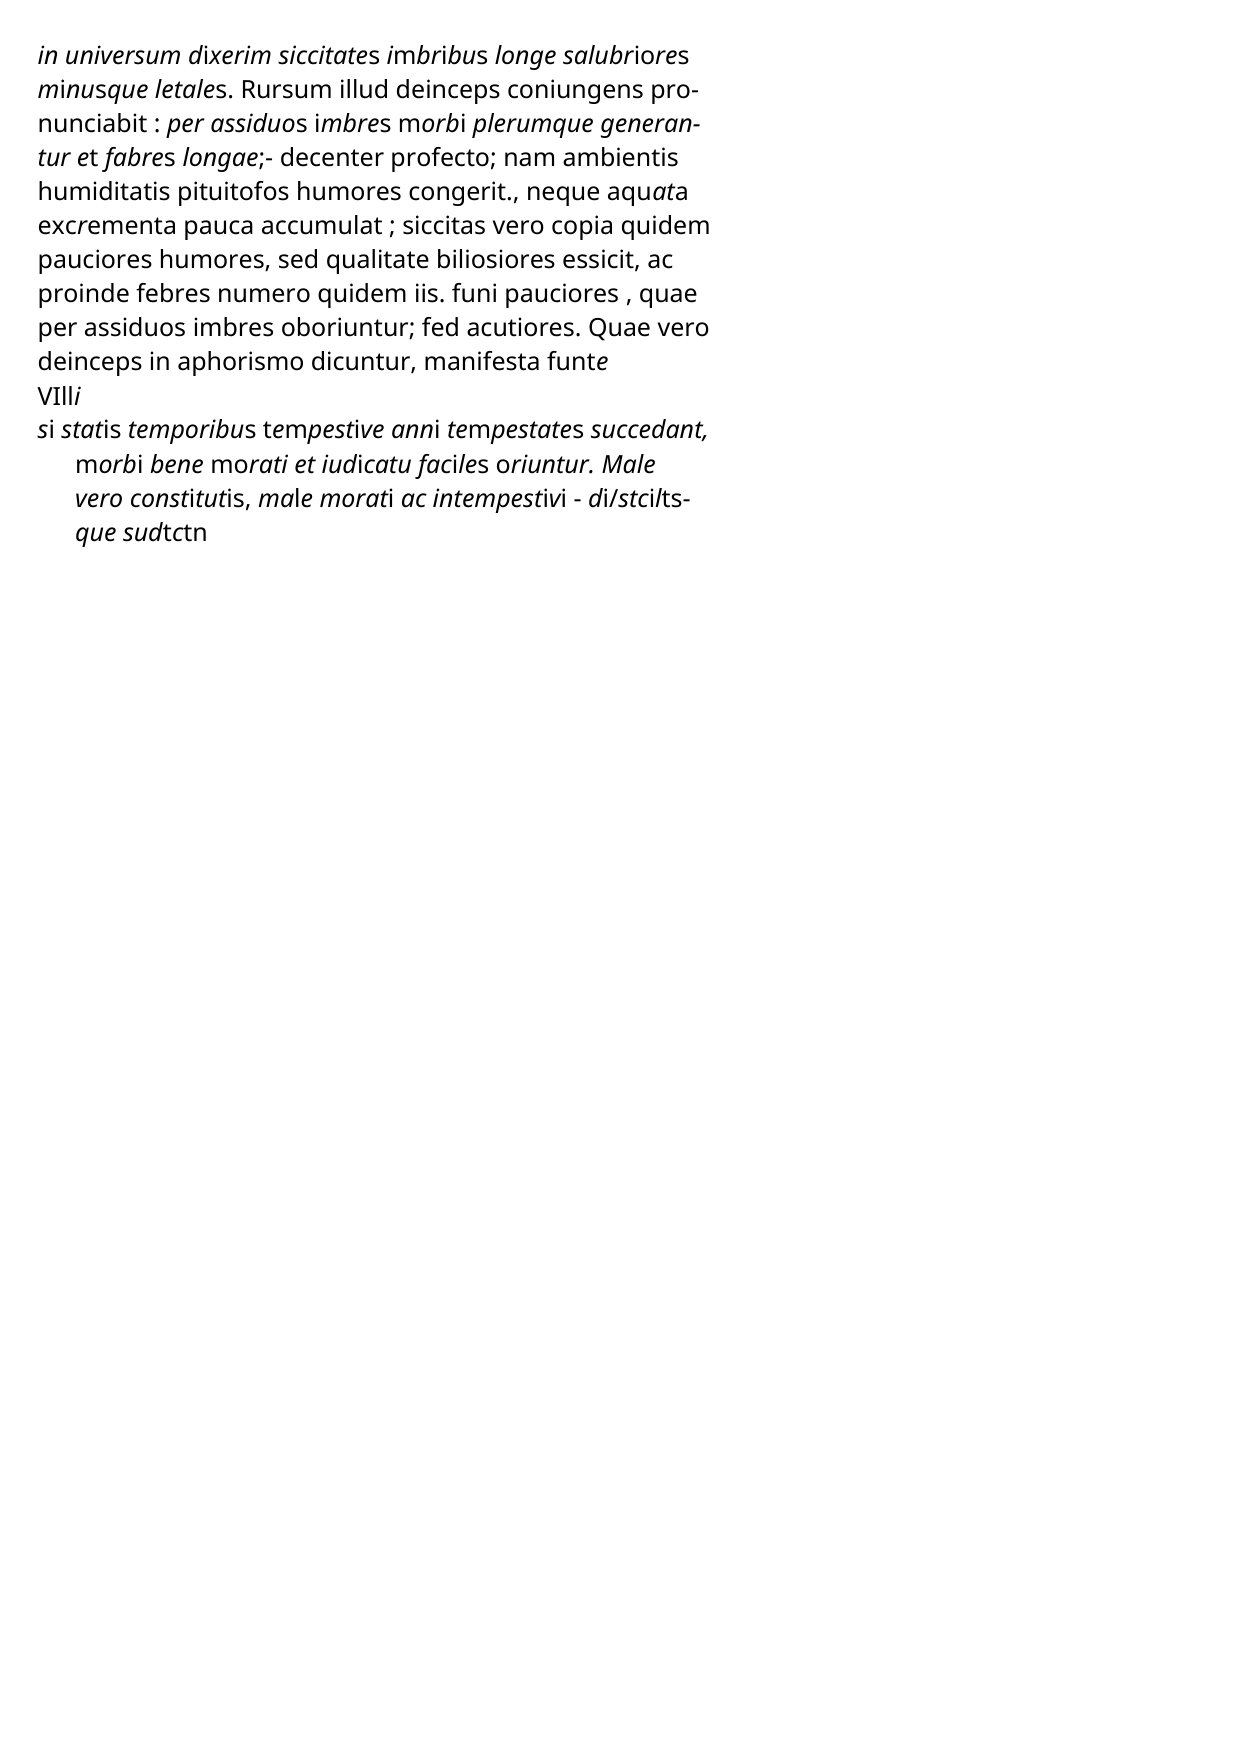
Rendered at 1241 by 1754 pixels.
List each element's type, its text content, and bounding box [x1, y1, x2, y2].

text in universum dixerim siccitates imbribus longe salubriores minusque letales. Rursum illud deinceps coniungens pro- nunciabit : per assiduos imbres morbi plerumque generan- tur et fabres longae;- decenter profecto; nam ambientis humiditatis pituitofos humores congerit., neque aquata excrementa pauca accumulat ; siccitas vero copia quidem pauciores humores, sed qualitate biliosiores essicit, ac proinde febres numero quidem iis. funi pauciores , quae per assiduos imbres oboriuntur; fed acutiores. Quae vero deinceps in aphorismo dicuntur, manifesta funte [37, 37, 1203, 378]
text VIlli [37, 378, 1203, 412]
text si statis temporibus tempestive anni tempestates succedant, morbi bene morati et iudicatu faciles oriuntur. Male vero constitutis, male morati ac intempestivi - di/stcilts- que sudtctn [37, 412, 1203, 548]
